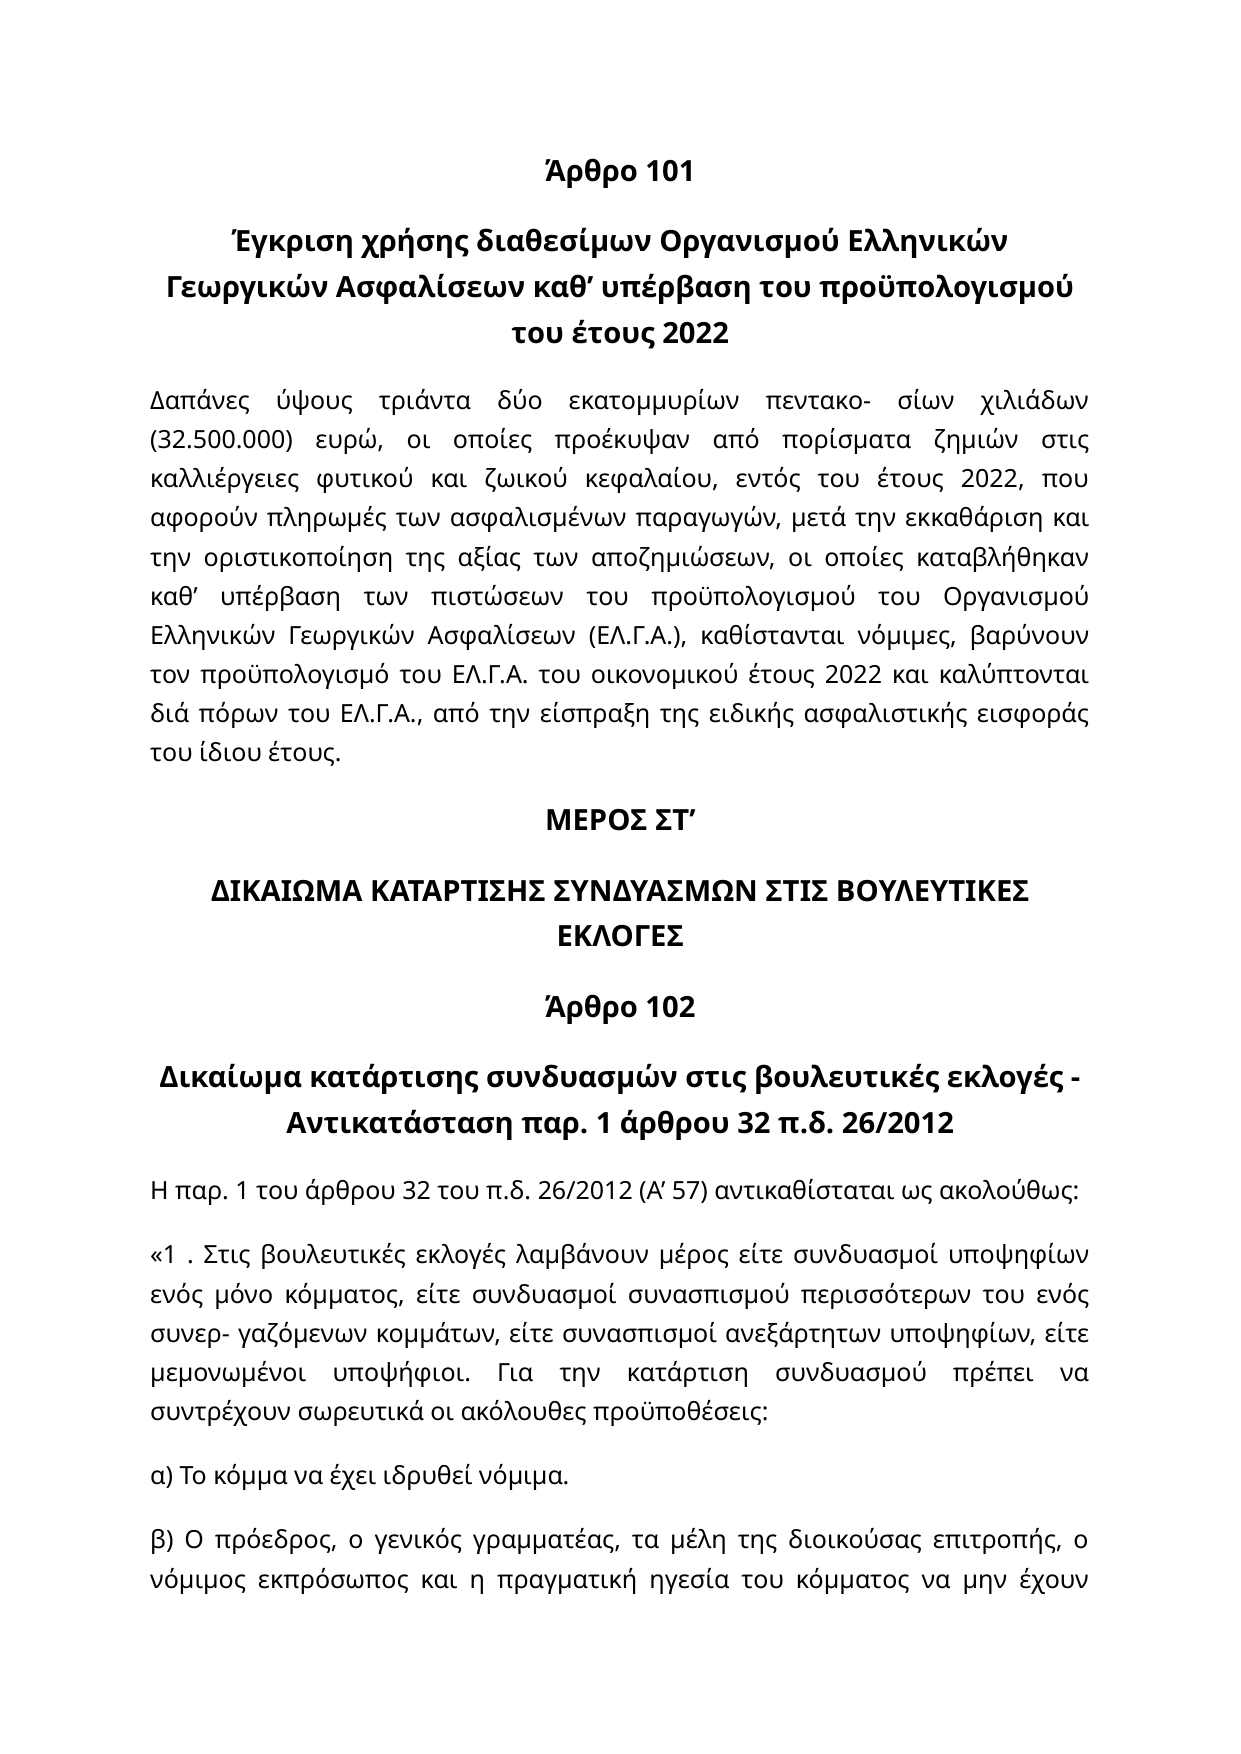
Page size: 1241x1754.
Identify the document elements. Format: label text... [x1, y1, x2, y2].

subtitle ΔΙΚΑΙΩΜΑ ΚΑΤΑΡΤΙΣΗΣ ΣΥΝΔΥΑΣΜΩΝ ΣΤΙΣ ΒΟΥΛΕΥΤΙΚΕΣ ΕΚΛΟΓΕΣ [150, 870, 1090, 955]
subtitle ΜΕΡΟΣ ΣΤ’ [150, 799, 1090, 839]
text «1 . Στις βουλευτικές εκλογές λαμβάνουν μέρος είτε συνδυασμοί υποψηφίων ενός μόνο κόμματος, είτε συνδυασμοί συνασπισμού περισσότερων του ενός συνερ- γαζόμενων κομμάτων, είτε συνασπισμοί ανεξάρτητων υποψηφίων, είτε μεμονωμένοι υποψήφιοι. Για την κατάρτιση συνδυασμού πρέπει να συντρέχουν σωρευτικά οι ακόλουθες προϋποθέσεις: [150, 1237, 1090, 1428]
subtitle Έγκριση χρήσης διαθεσίμων Οργανισμού Ελληνικών Γεωργικών Ασφαλίσεων καθ’ υπέρβαση του προϋπολογισμού του έτους 2022 [150, 221, 1090, 352]
text Η παρ. 1 του άρθρου 32 του π.δ. 26/2012 (Α’ 57) αντικαθίσταται ως ακολούθως: [150, 1173, 1090, 1207]
subtitle Δικαίωμα κατάρτισης συνδυασμών στις βουλευτικές εκλογές - Αντικατάσταση παρ. 1 άρθρου 32 π.δ. 26/2012 [150, 1057, 1090, 1142]
text Δαπάνες ύψους τριάντα δύο εκατομμυρίων πεντακο- σίων χιλιάδων (32.500.000) ευρώ, οι οποίες προέκυψαν από πορίσματα ζημιών στις καλλιέργειες φυτικού και ζωικού κεφαλαίου, εντός του έτους 2022, που αφορούν πληρωμές των ασφαλισμένων παραγωγών, μετά την εκκαθάριση και την οριστικοποίηση της αξίας των αποζημιώσεων, οι οποίες καταβλήθηκαν καθ’ υπέρβαση των πιστώσεων του προϋπολογισμού του Οργανισμού Ελληνικών Γεωργικών Ασφαλίσεων (ΕΛ.Γ.Α.), καθίστανται νόμιμες, βαρύνουν τον προϋπολογισμό του ΕΛ.Γ.Α. του οικονομικού έτους 2022 και καλύπτονται διά πόρων του ΕΛ.Γ.Α., από την είσπραξη της ειδικής ασφαλιστικής εισφοράς του ίδιου έτους. [150, 382, 1090, 769]
subtitle Άρθρο 102 [150, 986, 1090, 1026]
subtitle Άρθρο 101 [150, 150, 1090, 190]
text β) Ο πρόεδρος, ο γενικός γραμματέας, τα μέλη της διοικούσας επιτροπής, ο νόμιμος εκπρόσωπος και η πραγματική ηγεσία του κόμματος να μην έχουν [150, 1522, 1090, 1595]
text α) Το κόμμα να έχει ιδρυθεί νόμιμα. [150, 1458, 1090, 1492]
